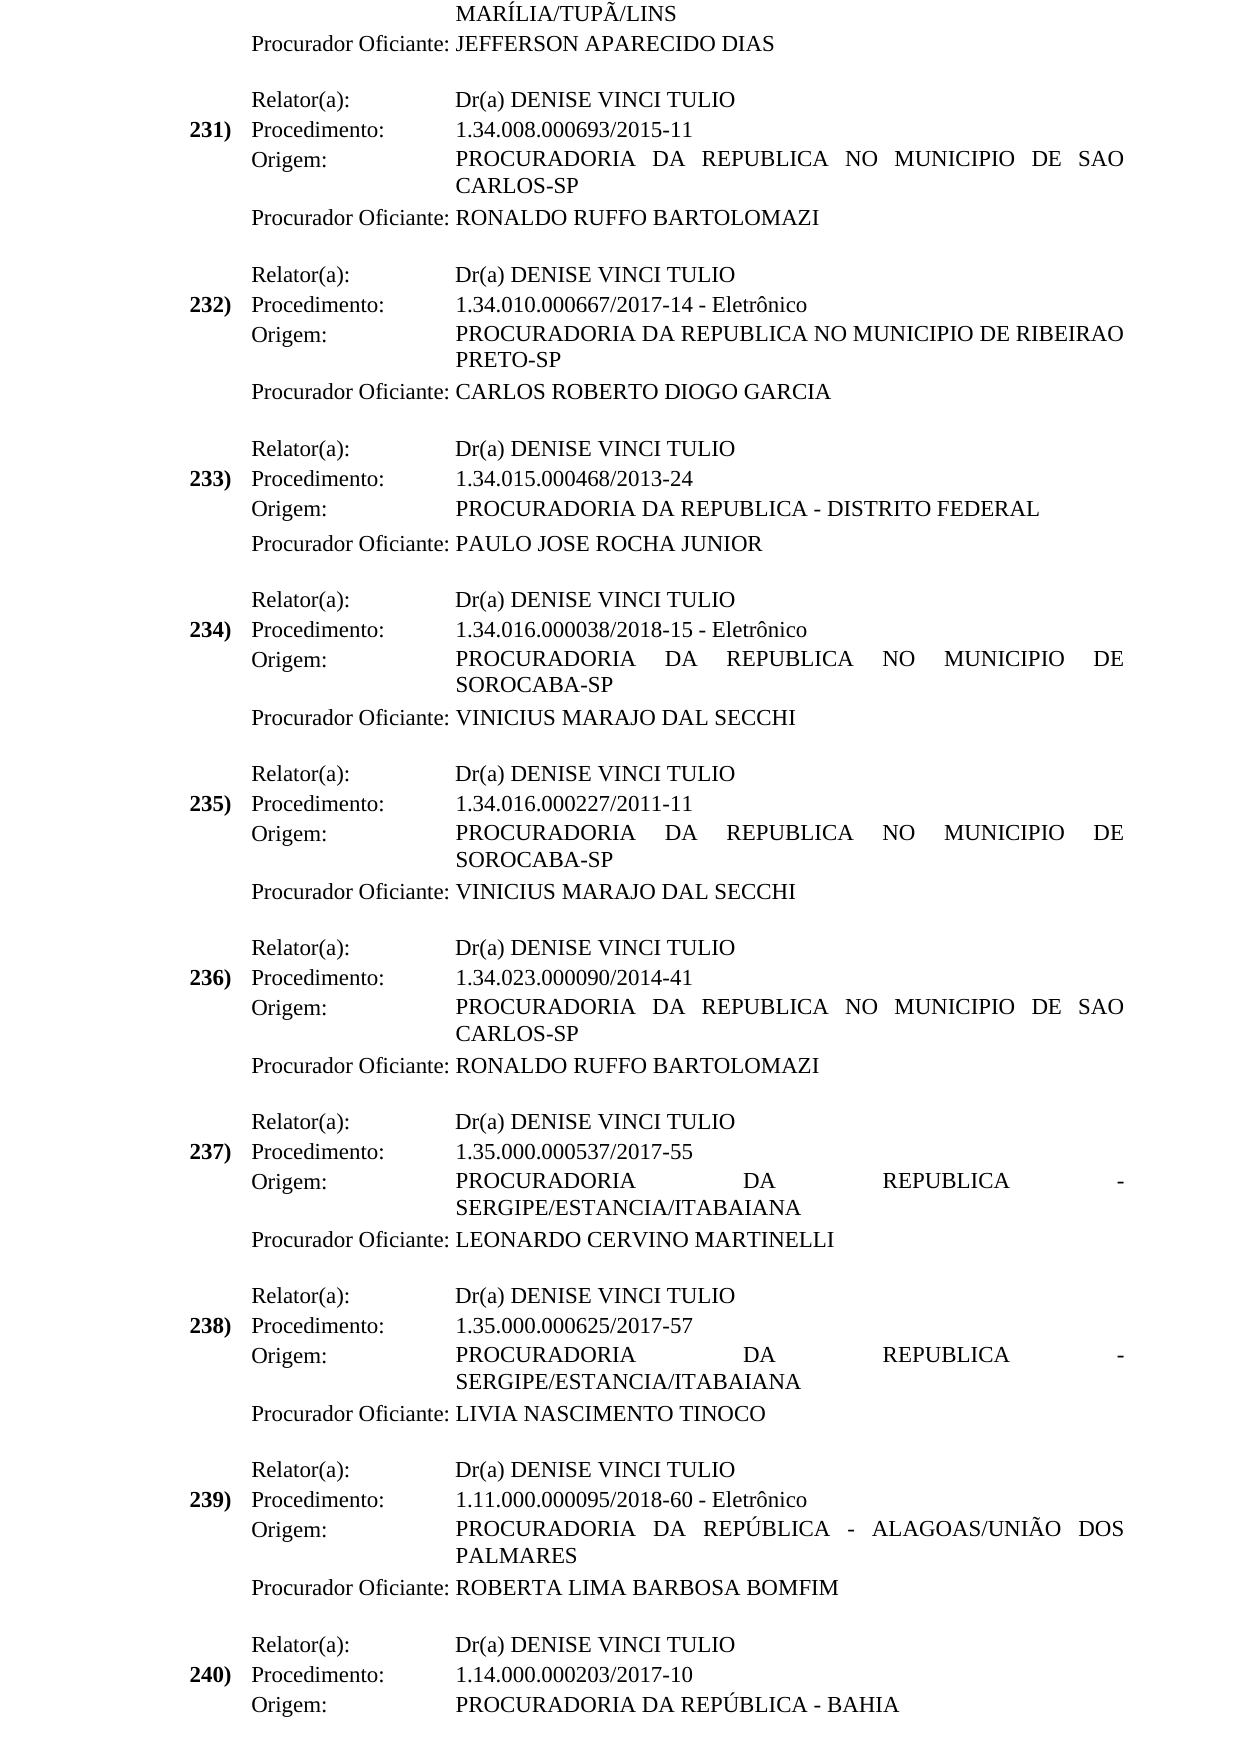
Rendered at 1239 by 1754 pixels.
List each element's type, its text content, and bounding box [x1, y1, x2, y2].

table_cell [0, 585, 189, 615]
table_cell Procurador Oficiante: [251, 530, 455, 582]
table_cell [189, 371, 251, 378]
table_cell [1125, 30, 1239, 81]
table_cell [0, 146, 189, 174]
table_cell [1125, 1630, 1239, 1659]
table_cell [0, 1219, 189, 1226]
table_cell [0, 1370, 189, 1392]
table_cell Procurador Oficiante: [251, 204, 455, 257]
table_cell [1125, 704, 1239, 755]
table_header Dr(a) DENISE VINCI TULIO [455, 1630, 1122, 1658]
table_cell LEONARDO CERVINO MARTINELLI [455, 1226, 1124, 1277]
table_cell [189, 1341, 251, 1370]
table_header Relator(a): [251, 1630, 455, 1658]
table_cell Procedimento: [251, 464, 455, 492]
table_cell [189, 1022, 251, 1044]
table_cell Origem: [251, 1168, 455, 1196]
table_cell [0, 878, 189, 929]
table_cell PROCURADORIA DA REPÚBLICA - BAHIA [455, 1690, 1124, 1718]
table_cell [1125, 963, 1239, 992]
table_cell CARLOS ROBERTO DIOGO GARCIA [455, 378, 1124, 429]
table_cell [189, 1226, 251, 1277]
table_cell [189, 645, 251, 674]
table_cell Procedimento: [251, 615, 455, 644]
table_cell [251, 1022, 455, 1044]
table_cell [0, 1341, 189, 1370]
table_cell [1125, 878, 1239, 929]
table_cell [0, 696, 189, 704]
table_header Dr(a) DENISE VINCI TULIO [455, 260, 1122, 288]
table_cell [1125, 371, 1239, 378]
table_cell [1125, 1574, 1239, 1625]
table_cell [189, 494, 251, 522]
table_cell [0, 30, 189, 81]
table_cell [189, 378, 251, 429]
table_cell Origem: [251, 819, 455, 848]
table_cell PROCURADORIA DA REPUBLICA NO MUNICIPIO DE SOROCABA-SP [455, 645, 1124, 696]
table_cell Procurador Oficiante: [251, 878, 455, 930]
table_cell [189, 1516, 251, 1544]
table_cell [0, 1574, 189, 1625]
table_cell [0, 197, 189, 204]
table_cell [0, 645, 189, 674]
table_cell [189, 696, 251, 704]
table_header Dr(a) DENISE VINCI TULIO [455, 434, 1122, 462]
table_cell [189, 86, 251, 116]
table_cell [0, 434, 189, 464]
table_cell RONALDO RUFFO BARTOLOMAZI [455, 204, 1124, 255]
table_cell [251, 848, 455, 870]
table_cell [0, 1022, 189, 1044]
table_header Relator(a): [251, 434, 455, 462]
table_cell [1125, 1226, 1239, 1277]
table_cell [1125, 197, 1239, 204]
table_cell Origem: [251, 1341, 455, 1370]
table_header Relator(a): [251, 585, 455, 614]
table_cell [1125, 1690, 1239, 1718]
table_cell PROCURADORIA DA REPUBLICA NO MUNICIPIO DE SOROCABA-SP [455, 819, 1124, 870]
table_cell Procurador Oficiante: [251, 704, 455, 756]
table_cell [0, 1052, 189, 1103]
table_cell [0, 1400, 189, 1451]
table_cell [1125, 1168, 1239, 1196]
table_cell [0, 1281, 189, 1311]
table_cell [1125, 434, 1239, 464]
table_cell [189, 1044, 251, 1052]
table_cell [251, 197, 455, 204]
table_cell 1.34.016.000038/2018-15 - Eletrônico [455, 615, 1124, 644]
table_cell [0, 1196, 189, 1218]
table_cell VINICIUS MARAJO DAL SECCHI [455, 704, 1124, 755]
table_cell [1125, 260, 1239, 289]
table_cell [1125, 204, 1239, 255]
table_cell 1.34.008.000693/2015-11 [455, 116, 1124, 144]
table_cell [0, 1567, 189, 1574]
table_cell [189, 1574, 251, 1625]
table_cell [0, 23, 189, 30]
table_cell VINICIUS MARAJO DAL SECCHI [455, 878, 1124, 929]
table_cell [1125, 378, 1239, 429]
table_header Relator(a): [251, 933, 455, 962]
table_cell [0, 1718, 189, 1726]
table_cell [189, 674, 251, 696]
table_cell [1125, 522, 1239, 530]
table_cell RONALDO RUFFO BARTOLOMAZI [455, 1052, 1124, 1103]
table_cell Procurador Oficiante: [251, 378, 455, 431]
table_header Relator(a): [251, 1108, 455, 1136]
table_cell [455, 522, 1124, 530]
table_cell [189, 933, 251, 963]
table_cell JEFFERSON APARECIDO DIAS [455, 30, 1124, 81]
table_cell 1.14.000.000203/2017-10 [455, 1660, 1124, 1688]
table_cell [1125, 1138, 1239, 1166]
table_cell [189, 1281, 251, 1311]
table_header Dr(a) DENISE VINCI TULIO [455, 1108, 1122, 1136]
table_cell [1125, 1341, 1239, 1370]
table_cell Origem: [251, 494, 455, 522]
table_cell [0, 789, 189, 818]
table_cell [0, 371, 189, 378]
table_cell [1125, 848, 1239, 870]
table_cell [1125, 464, 1239, 492]
table_cell [0, 819, 189, 848]
table_cell [1125, 615, 1239, 644]
table_cell [0, 530, 189, 581]
table_header Dr(a) DENISE VINCI TULIO [455, 1281, 1122, 1310]
table_cell [251, 1456, 1124, 1486]
table_cell [189, 146, 251, 174]
table_header Dr(a) DENISE VINCI TULIO [455, 585, 1122, 614]
table_cell [189, 759, 251, 789]
table_header Relator(a): [251, 1456, 455, 1484]
table_cell [1125, 530, 1239, 581]
table_cell [455, 870, 1124, 878]
table_cell PROCURADORIA DA REPUBLICA NO MUNICIPIO DE SAO CARLOS-SP [455, 993, 1124, 1044]
table_cell [455, 696, 1124, 704]
table_cell [1125, 1456, 1239, 1486]
table_cell [189, 434, 251, 464]
table_cell [189, 993, 251, 1022]
table_cell [0, 1486, 189, 1514]
table_cell [251, 1281, 1124, 1311]
table_cell [0, 1168, 189, 1196]
table_cell PROCURADORIA DA REPUBLICA NO MUNICIPIO DE RIBEIRAO PRETO-SP [455, 320, 1124, 371]
table_cell [251, 260, 1124, 289]
table_cell [455, 1044, 1124, 1052]
table_cell [1125, 1052, 1239, 1103]
table_cell [251, 933, 1124, 963]
table_cell [251, 1544, 455, 1567]
table_cell [0, 615, 189, 644]
table_cell 1.34.015.000468/2013-24 [455, 464, 1124, 492]
table_cell [0, 320, 189, 348]
table_cell [0, 1544, 189, 1567]
table_cell [0, 1311, 189, 1340]
table_cell 234) [189, 615, 251, 644]
table_cell [0, 870, 189, 878]
table_cell [251, 1219, 455, 1226]
table_cell [1125, 789, 1239, 818]
table_cell MARÍLIA/TUPÃ/LINS [455, 0, 1124, 22]
table_cell Origem: [251, 645, 455, 674]
table_cell [189, 819, 251, 848]
table_header Relator(a): [251, 260, 455, 288]
table_cell 232) [189, 290, 251, 318]
table_cell [0, 993, 189, 1022]
table_cell [189, 1168, 251, 1196]
table_cell [189, 1052, 251, 1103]
table_cell [1125, 1660, 1239, 1688]
table_cell [1125, 1044, 1239, 1052]
table_cell Origem: [251, 993, 455, 1022]
table_cell [189, 1718, 251, 1726]
table_cell Procedimento: [251, 1486, 455, 1514]
table_cell Procedimento: [251, 290, 455, 318]
table_cell [1125, 585, 1239, 615]
table_cell [0, 378, 189, 429]
table_cell Procurador Oficiante: [251, 30, 455, 82]
table_cell Origem: [251, 146, 455, 174]
table_cell [251, 1393, 455, 1400]
table_cell [251, 674, 455, 696]
table_cell [0, 464, 189, 492]
table_cell [1125, 696, 1239, 704]
table_cell PROCURADORIA DA REPUBLICA - DISTRITO FEDERAL [455, 494, 1124, 522]
table_cell 237) [189, 1138, 251, 1166]
table_cell [1125, 759, 1239, 789]
table_cell [1125, 933, 1239, 963]
table_cell Procurador Oficiante: [251, 1052, 455, 1104]
table_cell [1125, 1393, 1239, 1400]
table_cell [455, 1718, 1124, 1726]
table_cell [1125, 320, 1239, 348]
table_cell [189, 30, 251, 81]
table_cell Procedimento: [251, 116, 455, 144]
table_cell [1125, 0, 1239, 22]
table_cell [0, 759, 189, 789]
table_cell [189, 260, 251, 289]
table_cell [0, 204, 189, 255]
table_cell 238) [189, 1311, 251, 1340]
table_cell [189, 585, 251, 615]
table_cell [189, 1393, 251, 1400]
table_cell [189, 848, 251, 870]
table_cell [251, 1108, 1124, 1137]
table_cell [251, 0, 455, 22]
table_cell [0, 1108, 189, 1137]
table_header Dr(a) DENISE VINCI TULIO [455, 86, 1122, 114]
table_cell [1125, 1544, 1239, 1567]
table_cell [455, 1219, 1124, 1226]
table_cell [251, 759, 1124, 789]
table_cell [0, 260, 189, 289]
table_cell [189, 1690, 251, 1718]
table_cell Procurador Oficiante: [251, 1574, 455, 1627]
table_cell [189, 1219, 251, 1226]
table_header Dr(a) DENISE VINCI TULIO [455, 759, 1122, 788]
table_cell [0, 174, 189, 197]
table_cell [0, 290, 189, 318]
table_cell [455, 1393, 1124, 1400]
table_cell Procedimento: [251, 1138, 455, 1166]
table_cell [1125, 1486, 1239, 1514]
table_cell [1125, 1567, 1239, 1574]
table_cell 235) [189, 789, 251, 818]
table_cell [251, 1196, 455, 1218]
table_cell [251, 585, 1124, 615]
table_cell Procurador Oficiante: [251, 1400, 455, 1452]
table_header Relator(a): [251, 1281, 455, 1310]
table_cell [1125, 1311, 1239, 1340]
table_cell [189, 1630, 251, 1659]
table_cell Origem: [251, 320, 455, 348]
table_cell [251, 371, 455, 378]
table_cell [0, 1630, 189, 1659]
table_cell PROCURADORIA DA REPUBLICA - SERGIPE/ESTANCIA/ITABAIANA [455, 1168, 1124, 1218]
table_cell [1125, 86, 1239, 116]
table_cell [0, 0, 189, 22]
table_cell [1125, 348, 1239, 371]
table_cell [1125, 1516, 1239, 1544]
table_cell Origem: [251, 1690, 455, 1718]
table_cell [455, 1567, 1124, 1574]
table_cell [0, 1516, 189, 1544]
table_cell [1125, 494, 1239, 522]
table_cell 1.35.000.000537/2017-55 [455, 1138, 1124, 1166]
table_cell [1125, 819, 1239, 848]
table_cell [251, 1044, 455, 1052]
table_cell 1.35.000.000625/2017-57 [455, 1311, 1124, 1340]
table_cell 1.34.016.000227/2011-11 [455, 789, 1124, 818]
table_cell [251, 174, 455, 197]
table_cell 239) [189, 1486, 251, 1514]
table_cell [189, 1567, 251, 1574]
table_cell [0, 522, 189, 530]
table_header Dr(a) DENISE VINCI TULIO [455, 1456, 1122, 1484]
table_cell 236) [189, 963, 251, 992]
table_cell [1125, 116, 1239, 144]
table_cell [0, 704, 189, 755]
table_header Relator(a): [251, 86, 455, 114]
table_cell [0, 848, 189, 870]
table_cell [189, 1544, 251, 1567]
table_cell ROBERTA LIMA BARBOSA BOMFIM [455, 1574, 1124, 1625]
table_cell [1125, 1281, 1239, 1311]
table_cell [0, 1393, 189, 1400]
table_cell [455, 371, 1124, 378]
table_cell PROCURADORIA DA REPÚBLICA - ALAGOAS/UNIÃO DOS PALMARES [455, 1516, 1124, 1567]
table_cell [251, 522, 455, 530]
table_cell [0, 1690, 189, 1718]
table_cell [189, 1400, 251, 1451]
table_cell 1.34.010.000667/2017-14 - Eletrônico [455, 290, 1124, 318]
table_cell LIVIA NASCIMENTO TINOCO [455, 1400, 1124, 1451]
table_header Relator(a): [251, 759, 455, 788]
table_cell [189, 878, 251, 929]
table_cell [0, 1226, 189, 1277]
table_cell [189, 1370, 251, 1392]
table_cell [189, 348, 251, 371]
table_cell [1125, 993, 1239, 1022]
table_cell [1125, 1196, 1239, 1218]
table_cell [189, 1456, 251, 1486]
table_cell [1125, 1718, 1239, 1726]
table_cell [0, 348, 189, 371]
table_cell [251, 348, 455, 371]
table_cell [189, 870, 251, 878]
table_cell Procedimento: [251, 789, 455, 818]
table_cell [1125, 674, 1239, 696]
table_cell [189, 522, 251, 530]
table_cell [0, 963, 189, 992]
table_cell PROCURADORIA DA REPUBLICA - SERGIPE/ESTANCIA/ITABAIANA [455, 1341, 1124, 1392]
table_cell [189, 530, 251, 581]
table_cell Procedimento: [251, 1660, 455, 1688]
table_cell [189, 704, 251, 755]
table_cell 240) [189, 1660, 251, 1688]
table_cell Procedimento: [251, 963, 455, 992]
table_cell [251, 1567, 455, 1574]
table_cell [1125, 290, 1239, 318]
table_cell [0, 674, 189, 696]
table_cell [0, 933, 189, 963]
table_cell 1.34.023.000090/2014-41 [455, 963, 1124, 992]
table_cell [251, 1718, 455, 1726]
table_cell [1125, 1400, 1239, 1451]
table_cell [1125, 645, 1239, 674]
table_cell [251, 23, 455, 30]
table_cell [251, 1370, 455, 1392]
table_cell 231) [189, 116, 251, 144]
table_cell [189, 0, 251, 22]
table_cell [251, 696, 455, 704]
table_cell [189, 197, 251, 204]
table_cell [0, 1660, 189, 1688]
table_cell Procurador Oficiante: [251, 1226, 455, 1278]
table_cell [1125, 1022, 1239, 1044]
table_cell [189, 23, 251, 30]
table_cell [1125, 1370, 1239, 1392]
table_cell [189, 204, 251, 255]
table_cell [251, 1630, 1124, 1659]
table_cell [1125, 174, 1239, 197]
table_cell [0, 86, 189, 116]
table_cell [1125, 146, 1239, 174]
table_cell [0, 1044, 189, 1052]
table_header Dr(a) DENISE VINCI TULIO [455, 933, 1122, 962]
table_cell Origem: [251, 1516, 455, 1544]
table_cell 233) [189, 464, 251, 492]
table_cell [0, 1138, 189, 1166]
table_cell PAULO JOSE ROCHA JUNIOR [455, 530, 1124, 581]
table_cell [0, 1456, 189, 1486]
table_cell [1125, 1219, 1239, 1226]
table_cell [0, 116, 189, 144]
table_cell [1125, 23, 1239, 30]
table_cell PROCURADORIA DA REPUBLICA NO MUNICIPIO DE SAO CARLOS-SP [455, 146, 1124, 197]
table_cell [251, 870, 455, 878]
table_cell [455, 197, 1124, 204]
table_cell [1125, 870, 1239, 878]
table_cell [251, 86, 1124, 116]
table_cell [251, 434, 1124, 464]
table_cell [189, 1108, 251, 1137]
table_cell [189, 174, 251, 197]
table_cell [189, 320, 251, 348]
table_cell [0, 494, 189, 522]
table_cell [1125, 1108, 1239, 1137]
table_cell Procedimento: [251, 1311, 455, 1340]
table_cell 1.11.000.000095/2018-60 - Eletrônico [455, 1486, 1124, 1514]
table_cell [455, 23, 1124, 30]
table_cell [189, 1196, 251, 1218]
